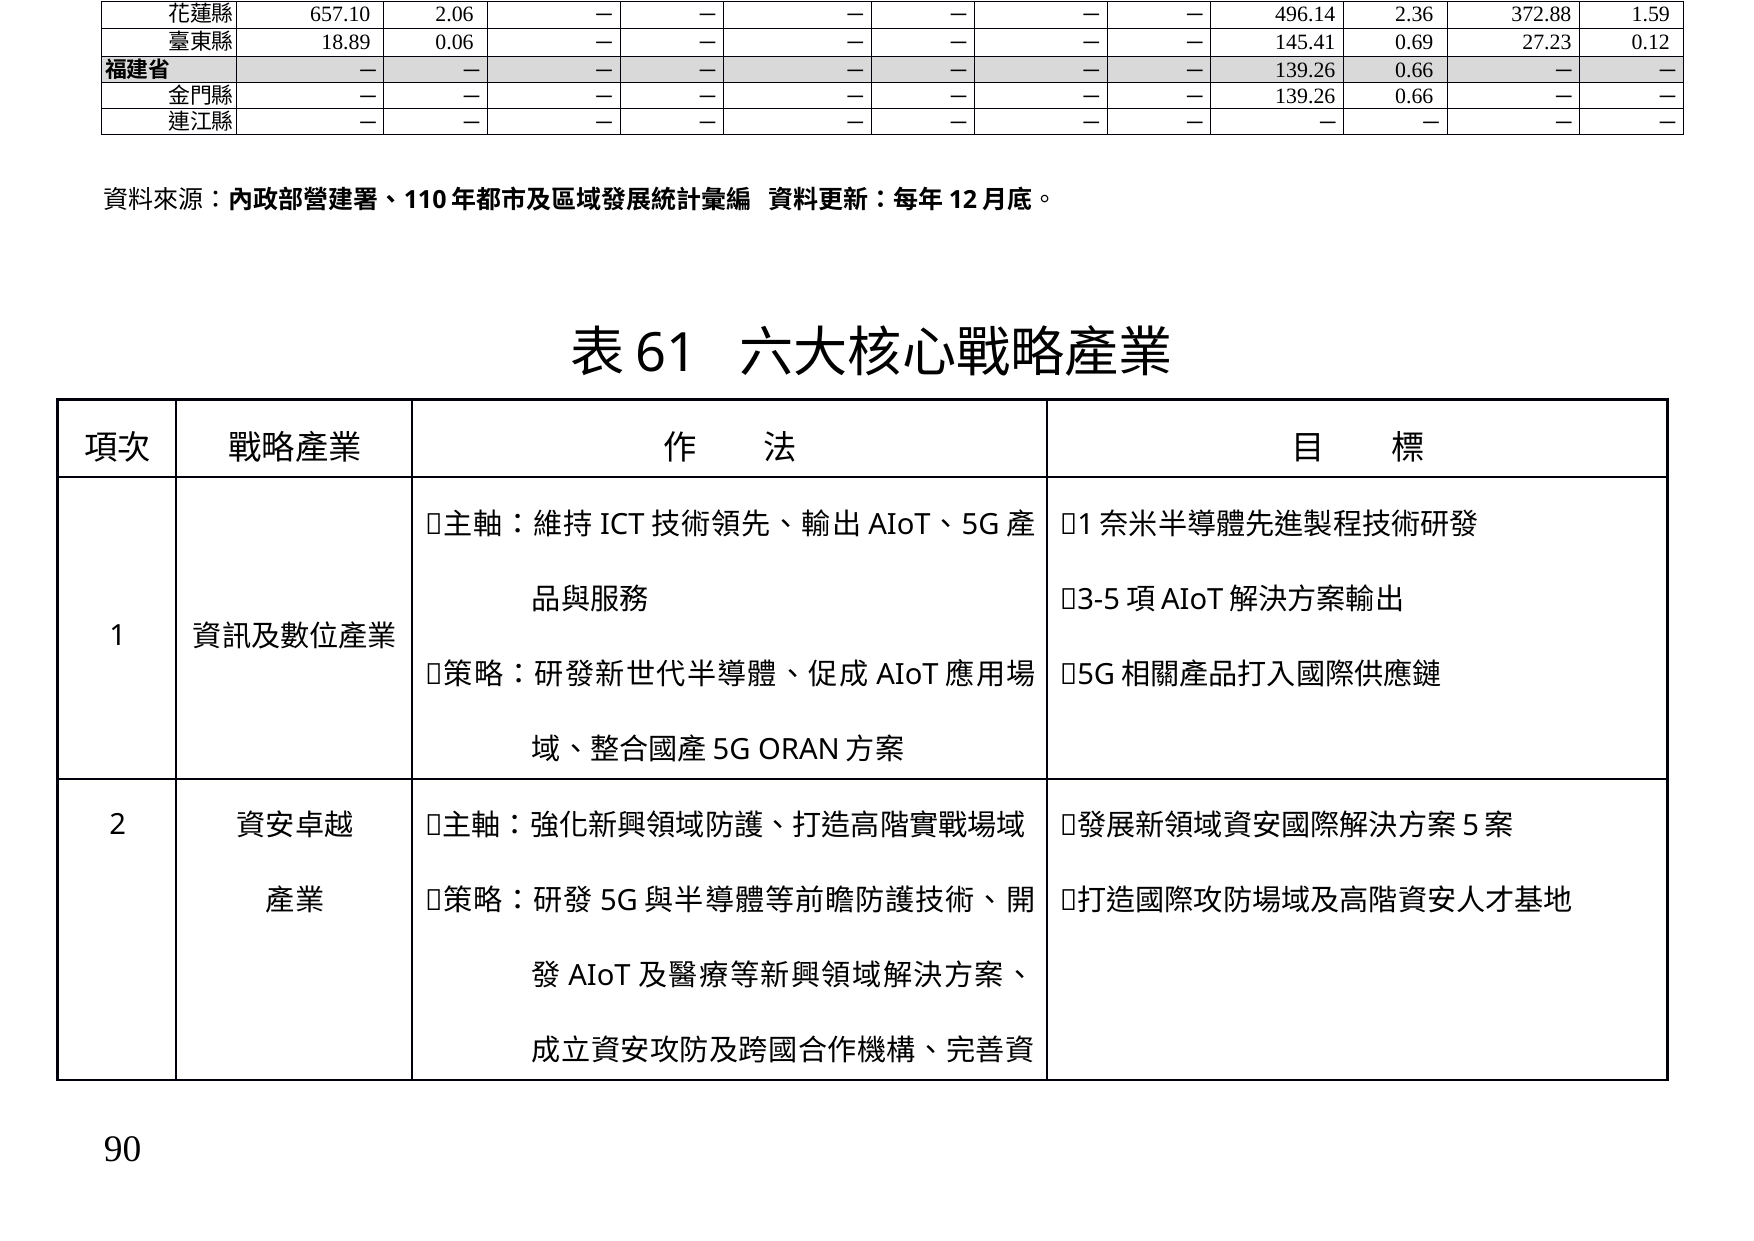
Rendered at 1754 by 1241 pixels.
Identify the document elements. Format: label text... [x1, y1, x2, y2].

table_cell 資訊及數位產業 [177, 478, 411, 778]
table_cell ─ [724, 2, 871, 28]
table_cell 資安卓越 產業 [177, 780, 411, 1079]
table_cell 18.89 [237, 29, 383, 56]
table_cell ─ [724, 57, 871, 82]
table_cell ─ [1580, 109, 1683, 134]
table_cell ─ [1448, 83, 1579, 108]
table_cell 花蓮縣 [102, 2, 236, 28]
table_cell 發展新領域資安國際解決方案5案 打造國際攻防場域及高階資安人才基地 [1048, 780, 1666, 1079]
table_cell 1奈米半導體先進製程技術研發 3-5項AIoT解決方案輸出 5G相關產品打入國際供應鏈 [1048, 478, 1666, 778]
table_cell ─ [1211, 109, 1343, 134]
table_cell 0.06 [384, 29, 487, 56]
table_cell ─ [1108, 57, 1210, 82]
table_cell 139.26 [1211, 83, 1343, 108]
table_cell ─ [872, 83, 974, 108]
table_cell 657.10 [237, 2, 383, 28]
table_cell 臺東縣 [102, 29, 236, 56]
table_header 目 標 [1048, 401, 1666, 476]
table_cell ─ [488, 57, 620, 82]
table_cell 139.26 [1211, 57, 1343, 82]
table_cell ─ [237, 57, 383, 82]
table_header 戰略產業 [177, 401, 411, 476]
table_cell 2.06 [384, 2, 487, 28]
table_cell 2 [59, 780, 175, 1079]
table_cell 1.59 [1580, 2, 1683, 28]
table_cell ─ [384, 83, 487, 108]
table_cell 0.69 [1344, 29, 1447, 56]
table_cell ─ [975, 57, 1107, 82]
table_cell ─ [724, 83, 871, 108]
table_cell 372.88 [1448, 2, 1579, 28]
table_cell ─ [621, 109, 723, 134]
table_cell ─ [872, 57, 974, 82]
table_cell ─ [724, 29, 871, 56]
subtitle 表61 六大核心戰略產業 [103, 285, 1639, 398]
text 資料來源：內政部營建署、110年都市及區域發展統計彙編 資料更新：每年12月底。 [103, 173, 1639, 210]
table_cell ─ [975, 109, 1107, 134]
table_cell ─ [237, 83, 383, 108]
table_cell 27.23 [1448, 29, 1579, 56]
table_cell ─ [975, 2, 1107, 28]
table_cell ─ [1108, 2, 1210, 28]
table_header 項次 [59, 401, 175, 476]
table_cell ─ [1108, 29, 1210, 56]
table_cell ─ [1448, 109, 1579, 134]
table_cell 0.66 [1344, 83, 1447, 108]
table_cell 金門縣 [102, 83, 236, 108]
table_cell 145.41 [1211, 29, 1343, 56]
table_cell ─ [488, 2, 620, 28]
table_cell ─ [384, 109, 487, 134]
table_cell ─ [975, 29, 1107, 56]
table_cell 主軸：維持ICT技術領先、輸出AIoT、5G產品與服務 策略：研發新世代半導體、促成AIoT應用場域、整合國產5G ORAN方案 [413, 478, 1046, 778]
table_cell ─ [488, 109, 620, 134]
table_cell 連江縣 [102, 109, 236, 134]
table_cell 福建省 [102, 57, 236, 82]
table_cell 1 [59, 478, 175, 778]
table_cell ─ [975, 83, 1107, 108]
table_cell ─ [1580, 57, 1683, 82]
table_cell ─ [621, 2, 723, 28]
table_cell ─ [1448, 57, 1579, 82]
table_cell 2.36 [1344, 2, 1447, 28]
table_cell ─ [872, 109, 974, 134]
table_cell ─ [621, 29, 723, 56]
table_header 作 法 [413, 401, 1046, 476]
table_cell ─ [621, 83, 723, 108]
table_cell 0.12 [1580, 29, 1683, 56]
table_cell 496.14 [1211, 2, 1343, 28]
table_cell ─ [1108, 83, 1210, 108]
table_cell ─ [872, 2, 974, 28]
table_cell ─ [384, 57, 487, 82]
table_cell ─ [1580, 83, 1683, 108]
table_cell ─ [724, 109, 871, 134]
table_cell 0.66 [1344, 57, 1447, 82]
table_cell ─ [1344, 109, 1447, 134]
table_cell ─ [488, 29, 620, 56]
table_cell ─ [1108, 109, 1210, 134]
table_cell 主軸：強化新興領域防護、打造高階實戰場域 策略：研發5G與半導體等前瞻防護技術、開發AIoT及醫療等新興領域解決方案、成立資安攻防及跨國合作機構、完善資 [413, 780, 1046, 1079]
table_cell ─ [488, 83, 620, 108]
table_cell ─ [621, 57, 723, 82]
table_cell ─ [872, 29, 974, 56]
table_cell ─ [237, 109, 383, 134]
